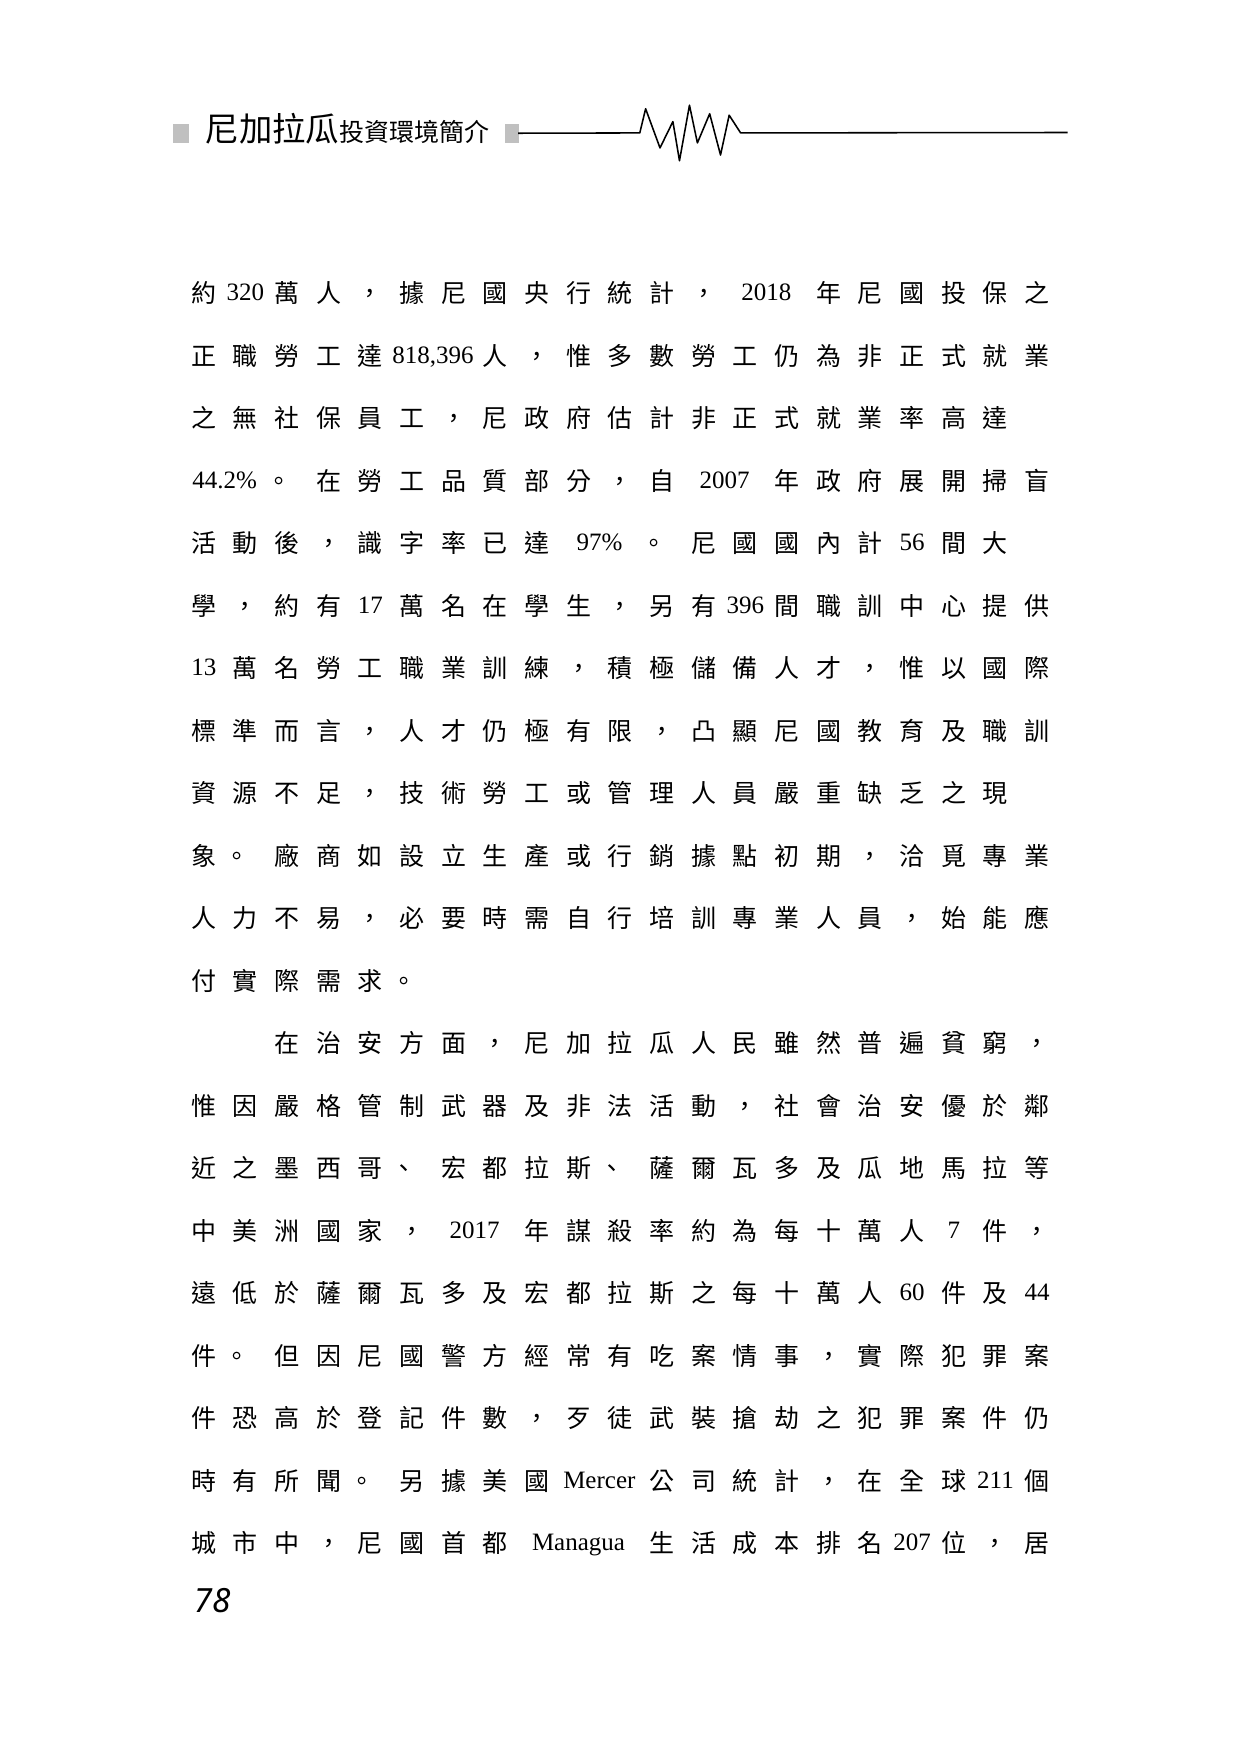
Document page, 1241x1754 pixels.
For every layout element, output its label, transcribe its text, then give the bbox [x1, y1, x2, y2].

text 在治安方面，尼加拉瓜人民雖然普遍貧窮，惟因嚴格管制武器及非法活動，社會治安優於鄰近之墨西哥、宏都拉斯、薩爾瓦多及瓜地馬拉等中美洲國家，2017年謀殺率約為每十萬人7件，遠低於薩爾瓦多及宏都拉斯之每十萬人60件及44件。但因尼國警方經常有吃案情事，實際犯罪案件恐高於登記件數，歹徒武裝搶劫之犯罪案件仍時有所聞。另據美國Mercer公司統計，在全球211個城市中，尼國首都Managua生活成本排名207位，居 [183, 1000, 1058, 1563]
text 約320萬人，據尼國央行統計，2018年尼國投保之正職勞工達818,396人，惟多數勞工仍為非正式就業之無社保員工，尼政府估計非正式就業率高達44.2%。在勞工品質部分，自2007年政府展開掃盲活動後，識字率已達97%。尼國國內計56間大學，約有17萬名在學生，另有396間職訓中心提供13萬名勞工職業訓練，積極儲備人才，惟以國際標準而言，人才仍極有限，凸顯尼國教育及職訓資源不足，技術勞工或管理人員嚴重缺乏之現象。廠商如設立生產或行銷據點初期，洽覓專業人力不易，必要時需自行培訓專業人員，始能應付實際需求。 [183, 250, 1058, 1000]
